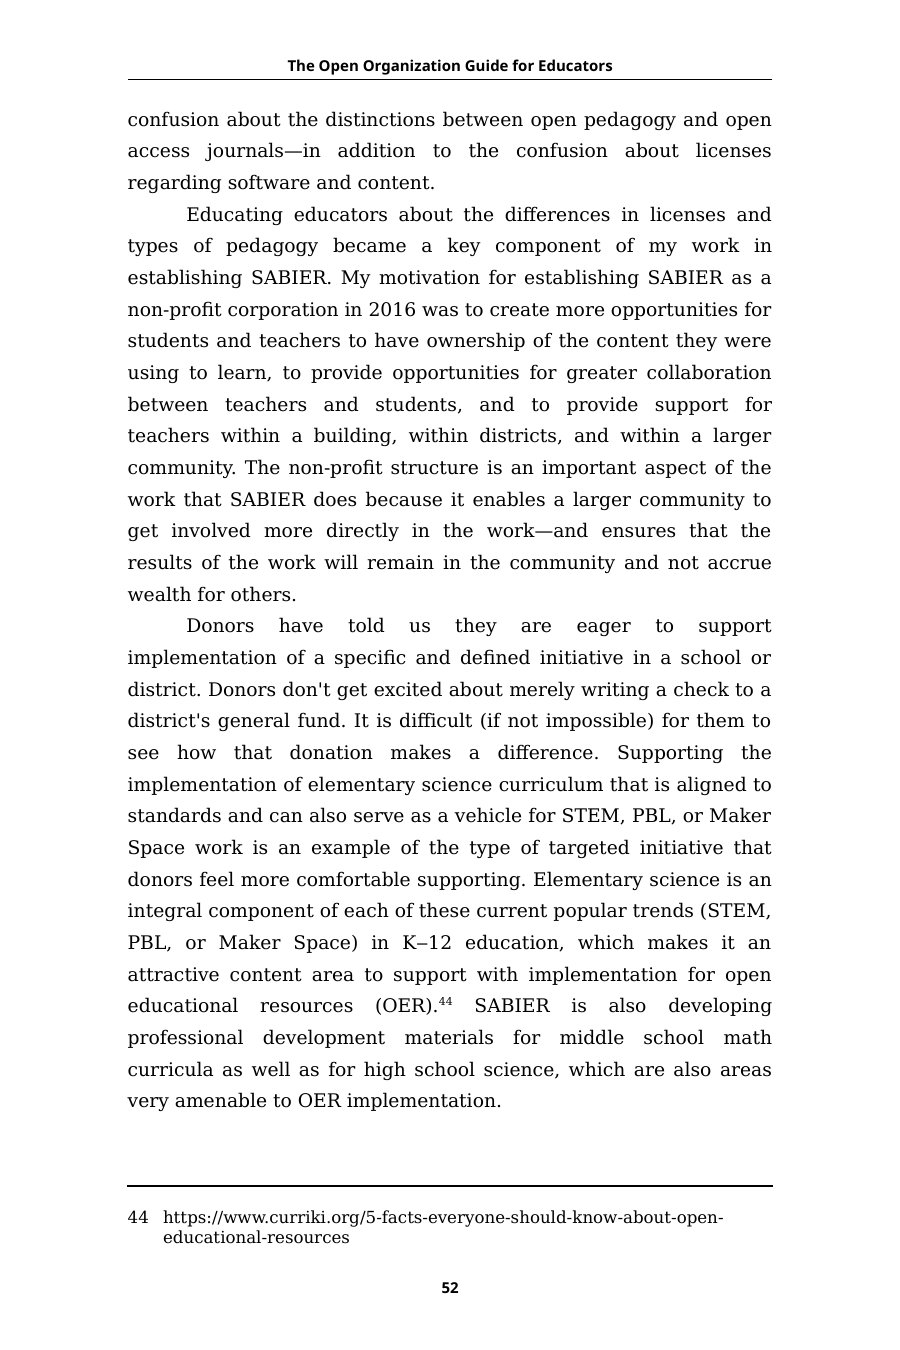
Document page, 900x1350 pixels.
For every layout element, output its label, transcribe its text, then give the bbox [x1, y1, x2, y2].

text https://www.curriki.org/5-facts-everyone-should-know-about-open-educational-resources [127, 1208, 772, 1247]
text confusion about the distinctions between open pedagogy and open access journals—in addition to the confusion about licenses regarding software and content. [127, 109, 772, 194]
text Educating educators about the differences in licenses and types of pedagogy became a key component of my work in establishing SABIER. My motivation for establishing SABIER as a non-profit corporation in 2016 was to create more opportunities for students and teachers to have ownership of the content they were using to learn, to provide opportunities for greater collaboration between teachers and students, and to provide support for teachers within a building, within districts, and within a larger community. The non-profit structure is an important aspect of the work that SABIER does because it enables a larger community to get involved more directly in the work—and ensures that the results of the work will remain in the community and not accrue wealth for others. [127, 204, 772, 606]
text Donors have told us they are eager to support implementation of a specific and defined initiative in a school or district. Donors don't get excited about merely writing a check to a district's general fund. It is difficult (if not impossible) for them to see how that donation makes a difference. Supporting the implementation of elementary science curriculum that is aligned to standards and can also serve as a vehicle for STEM, PBL, or Maker Space work is an example of the type of targeted initiative that donors feel more comfortable supporting. Elementary science is an integral component of each of these current popular trends (STEM, PBL, or Maker Space) in K‒12 education, which makes it an attractive content area to support with implementation for open educational resources (OER). SABIER is also developing professional development materials for middle school math curricula as well as for high school science, which are also areas very amenable to OER implementation. [127, 615, 772, 1112]
